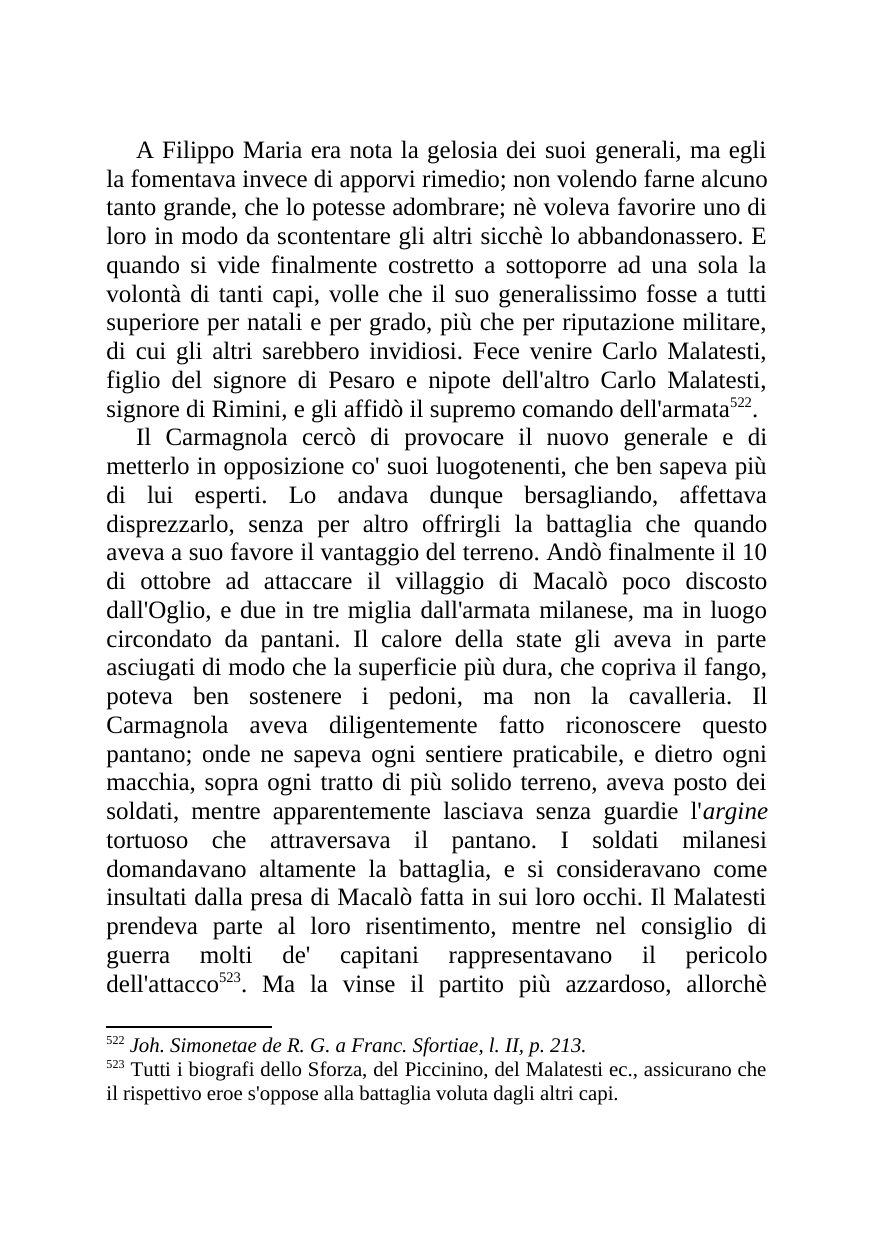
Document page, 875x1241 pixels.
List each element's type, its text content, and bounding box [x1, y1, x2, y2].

text Tutti i biografi dello Sforza, del Piccinino, del Malatesti ec., assicurano che il rispettivo eroe s'oppose alla battaglia voluta dagli altri capi. [106, 1057, 768, 1105]
text A Filippo Maria era nota la gelosia dei suoi generali, ma egli la fomentava invece di apporvi rimedio; non volendo farne alcuno tanto grande, che lo potesse adombrare; nè voleva favorire uno di loro in modo da scontentare gli altri sicchè lo abbandonassero. E quando si vide finalmente costretto a sottoporre ad una sola la volontà di tanti capi, volle che il suo generalissimo fosse a tutti superiore per natali e per grado, più che per riputazione militare, di cui gli altri sarebbero invidiosi. Fece venire Carlo Malatesti, figlio del signore di Pesaro e nipote dell'altro Carlo Malatesti, signore di Rimini, e gli affidò il supremo comando dell'armata. [106, 135, 768, 422]
text Il Carmagnola cercò di provocare il nuovo generale e di metterlo in opposizione co' suoi luogotenenti, che ben sapeva più di lui esperti. Lo andava dunque bersagliando, affettava disprezzarlo, senza per altro offrirgli la battaglia che quando aveva a suo favore il vantaggio del terreno. Andò finalmente il 10 di ottobre ad attaccare il villaggio di Macalò poco discosto dall'Oglio, e due in tre miglia dall'armata milanese, ma in luogo circondato da pantani. Il calore della state gli aveva in parte asciugati di modo che la superficie più dura, che copriva il fango, poteva ben sostenere i pedoni, ma non la cavalleria. Il Carmagnola aveva diligentemente fatto riconoscere questo pantano; onde ne sapeva ogni sentiere praticabile, e dietro ogni macchia, sopra ogni tratto di più solido terreno, aveva posto dei soldati, mentre apparentemente lasciava senza guardie l'argine tortuoso che attraversava il pantano. I soldati milanesi domandavano altamente la battaglia, e si consideravano come insultati dalla presa di Macalò fatta in sui loro occhi. Il Malatesti prendeva parte al loro risentimento, mentre nel consiglio di guerra molti de' capitani rappresentavano il pericolo dell'attacco. Ma la vinse il partito più azzardoso, allorchè [106, 422, 768, 997]
text Joh. Simonetae de R. G. a Franc. Sfortiae, l. II, p. 213. [106, 1033, 768, 1057]
